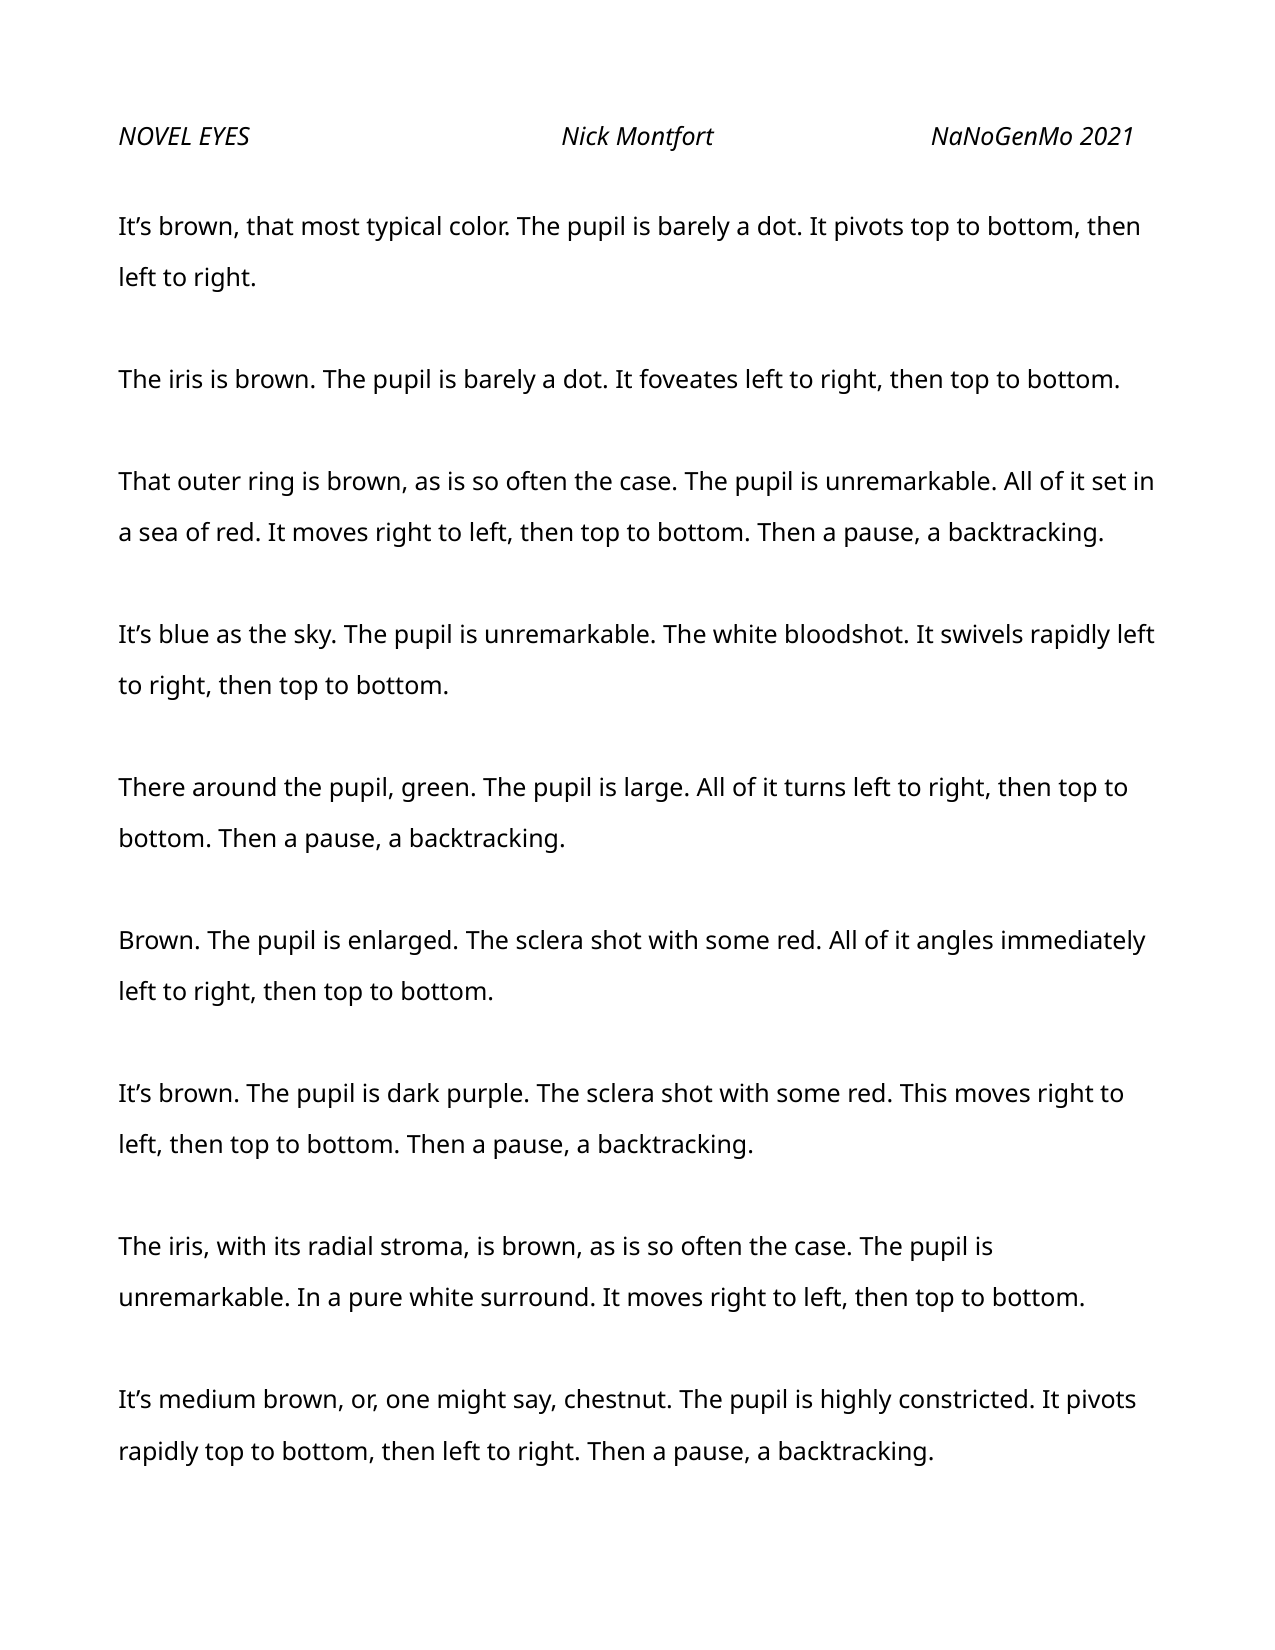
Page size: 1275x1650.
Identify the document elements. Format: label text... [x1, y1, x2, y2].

text That outer ring is brown, as is so often the case. The pupil is unremarkable. All of it set in a sea of red. It moves right to left, then top to bottom. Then a pause, a backtracking. [118, 463, 1157, 548]
text The iris is brown. The pupil is barely a dot. It foveates left to right, then top to bottom. [118, 361, 1157, 395]
text It’s medium brown, or, one might say, chestnut. The pupil is highly constricted. It pivots rapidly top to bottom, then left to right. Then a pause, a backtracking. [118, 1382, 1157, 1467]
text Brown. The pupil is enlarged. The sclera shot with some red. All of it angles immediately left to right, then top to bottom. [118, 923, 1157, 1008]
text It’s brown, that most typical color. The pupil is barely a dot. It pivots top to bottom, then left to right. [118, 208, 1157, 293]
text There around the pupil, green. The pupil is large. All of it turns left to right, then top to bottom. Then a pause, a backtracking. [118, 769, 1157, 855]
text It’s blue as the sky. The pupil is unremarkable. The white bloodshot. It swivels rapidly left to right, then top to bottom. [118, 616, 1157, 702]
text It’s brown. The pupil is dark purple. The sclera shot with some red. This moves right to left, then top to bottom. Then a pause, a backtracking. [118, 1076, 1157, 1161]
text The iris, with its radial stroma, is brown, as is so often the case. The pupil is unremarkable. In a pure white surround. It moves right to left, then top to bottom. [118, 1229, 1157, 1314]
